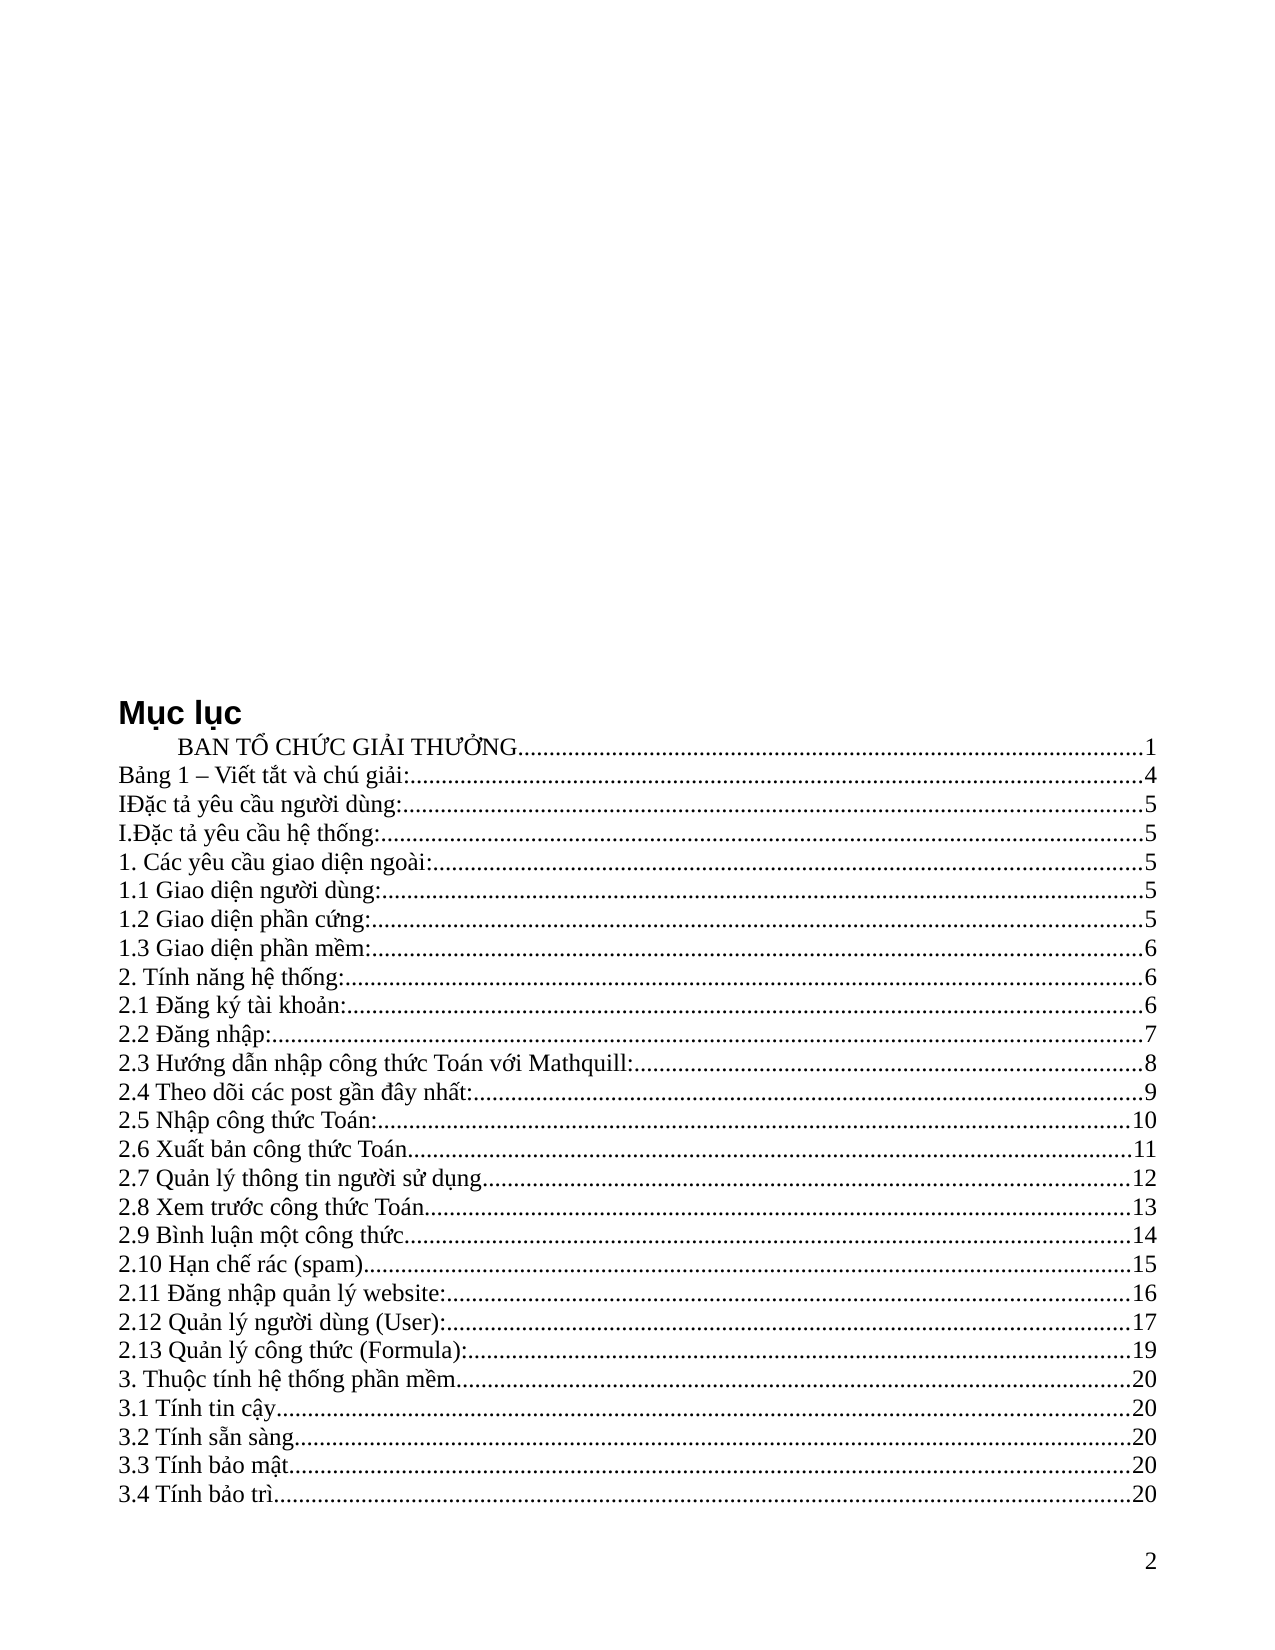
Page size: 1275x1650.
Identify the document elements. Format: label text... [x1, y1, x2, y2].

text 2.8 Xem trước công thức Toán 13 [118, 1192, 1157, 1220]
subtitle Mục lục [118, 693, 1157, 732]
text 2.11 Đăng nhập quản lý website: 16 [118, 1278, 1157, 1307]
text 2. Tính năng hệ thống: 6 [118, 962, 1157, 990]
text 3.1 Tính tin cậy 20 [118, 1393, 1157, 1422]
text 1.3 Giao diện phần mềm: 6 [118, 933, 1157, 962]
text 2.10 Hạn chế rác (spam). 15 [118, 1249, 1157, 1278]
text 2.4 Theo dõi các post gần đây nhất: 9 [118, 1077, 1157, 1105]
text 2.5 Nhập công thức Toán: 10 [118, 1105, 1157, 1134]
text IĐặc tả yêu cầu người dùng: 5 [118, 789, 1157, 818]
text I.Đặc tả yêu cầu hệ thống: 5 [118, 818, 1157, 847]
text Bảng 1 – Viết tắt và chú giải: 4 [118, 760, 1157, 789]
text 2.12 Quản lý người dùng (User): 17 [118, 1307, 1157, 1335]
text 2.7 Quản lý thông tin người sử dụng 12 [118, 1163, 1157, 1192]
text 3.2 Tính sẵn sàng 20 [118, 1422, 1157, 1450]
text 2.1 Đăng ký tài khoản: 6 [118, 990, 1157, 1019]
text 2.3 Hướng dẫn nhập công thức Toán với Mathquill: 8 [118, 1048, 1157, 1077]
text 2.6 Xuất bản công thức Toán 11 [118, 1134, 1157, 1163]
text 3. Thuộc tính hệ thống phần mềm 20 [118, 1364, 1157, 1393]
text 2.13 Quản lý công thức (Formula): 19 [118, 1335, 1157, 1364]
text 3.4 Tính bảo trì 20 [118, 1479, 1157, 1508]
text 3.3 Tính bảo mật 20 [118, 1450, 1157, 1479]
text 2.2 Đăng nhập: 7 [118, 1019, 1157, 1048]
text 1.1 Giao diện người dùng: 5 [118, 875, 1157, 904]
text 1. Các yêu cầu giao diện ngoài: 5 [118, 847, 1157, 875]
text 2.9 Bình luận một công thức 14 [118, 1220, 1157, 1249]
text BAN TỔ CHỨC GIẢI THƯỞNG 1 [177, 732, 1157, 760]
text 1.2 Giao diện phần cứng: 5 [118, 904, 1157, 933]
